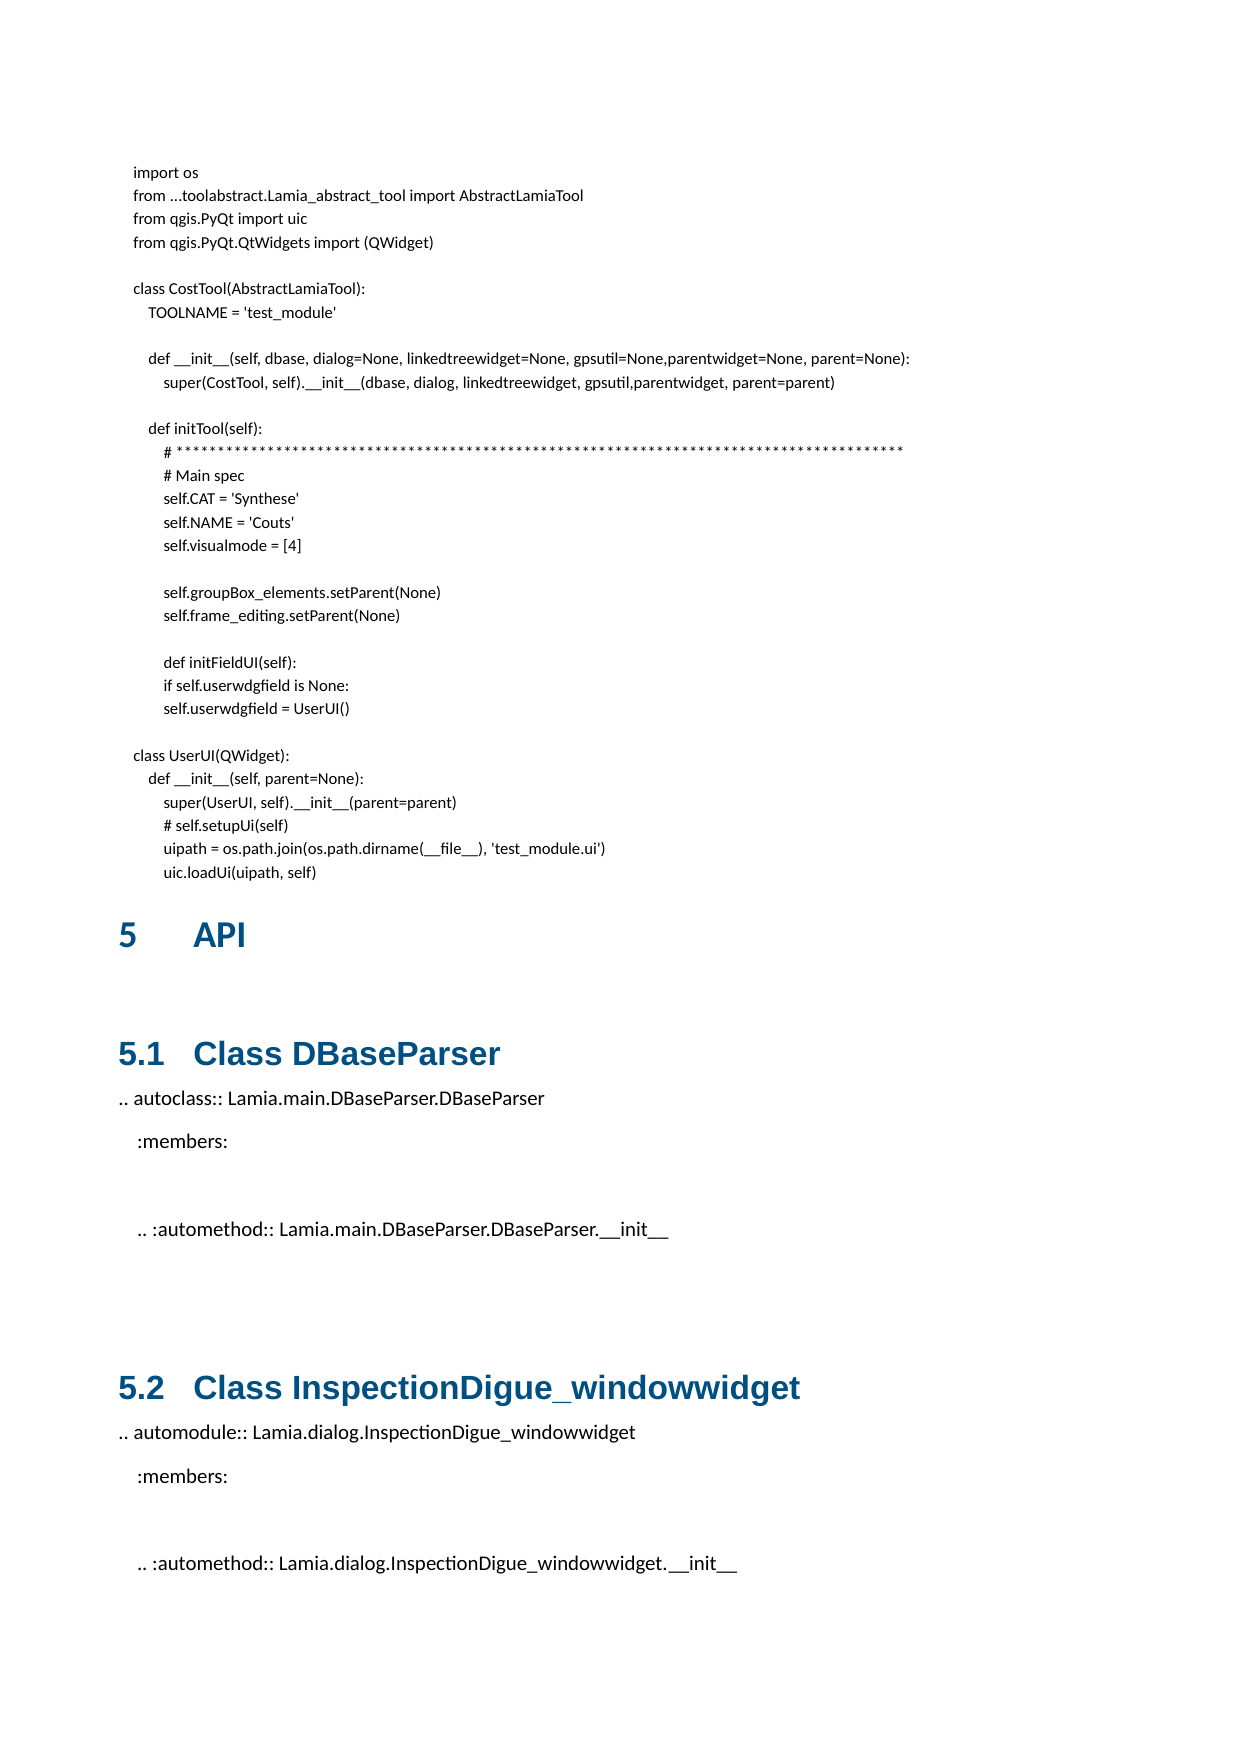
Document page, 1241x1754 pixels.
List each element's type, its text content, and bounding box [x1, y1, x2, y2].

subtitle API [118, 910, 1122, 956]
text self.NAME = 'Couts' [118, 512, 1122, 532]
text self.userwdgfield = UserUI() [118, 698, 1122, 719]
text .. automodule:: Lamia.dialog.InspectionDigue_windowwidget [118, 1419, 1122, 1444]
text # **************************************************************************************** [118, 442, 1122, 462]
text self.groupBox_elements.setParent(None) [118, 582, 1122, 602]
text self.visualmode = [4] [118, 535, 1122, 556]
text def initFieldUI(self): [118, 652, 1122, 672]
text class UserUI(QWidget): [118, 745, 1122, 766]
text .. autoclass:: Lamia.main.DBaseParser.DBaseParser [118, 1085, 1122, 1110]
text from ...toolabstract.Lamia_abstract_tool import AbstractLamiaTool [118, 185, 1122, 206]
text from qgis.PyQt.QtWidgets import (QWidget) [118, 232, 1122, 252]
text super(UserUI, self).__init__(parent=parent) [118, 792, 1122, 812]
text class CostTool(AbstractLamiaTool): [118, 278, 1122, 299]
text uic.loadUi(uipath, self) [118, 862, 1122, 882]
text def initTool(self): [118, 418, 1122, 439]
text uipath = os.path.join(os.path.dirname(__file__), 'test_module.ui') [118, 838, 1122, 859]
text .. :automethod:: Lamia.dialog.InspectionDigue_windowwidget.__init__ [118, 1550, 1122, 1576]
text # Main spec [118, 465, 1122, 486]
text :members: [118, 1128, 1122, 1154]
text import os [118, 162, 1122, 182]
text if self.userwdgfield is None: [118, 675, 1122, 696]
text from qgis.PyQt import uic [118, 208, 1122, 229]
text def __init__(self, parent=None): [118, 768, 1122, 789]
subtitle Class DBaseParser [118, 1033, 1122, 1072]
text def __init__(self, dbase, dialog=None, linkedtreewidget=None, gpsutil=None,parentwidget=None, parent=None): [118, 348, 1122, 369]
subtitle Class InspectionDigue_windowwidget [118, 1368, 1122, 1407]
text super(CostTool, self).__init__(dbase, dialog, linkedtreewidget, gpsutil,parentwidget, parent=parent) [118, 372, 1122, 392]
text self.CAT = 'Synthese' [118, 488, 1122, 509]
text .. :automethod:: Lamia.main.DBaseParser.DBaseParser.__init__ [118, 1216, 1122, 1241]
text # self.setupUi(self) [118, 815, 1122, 836]
text self.frame_editing.setParent(None) [118, 605, 1122, 626]
text :members: [118, 1463, 1122, 1488]
text TOOLNAME = 'test_module' [118, 302, 1122, 322]
